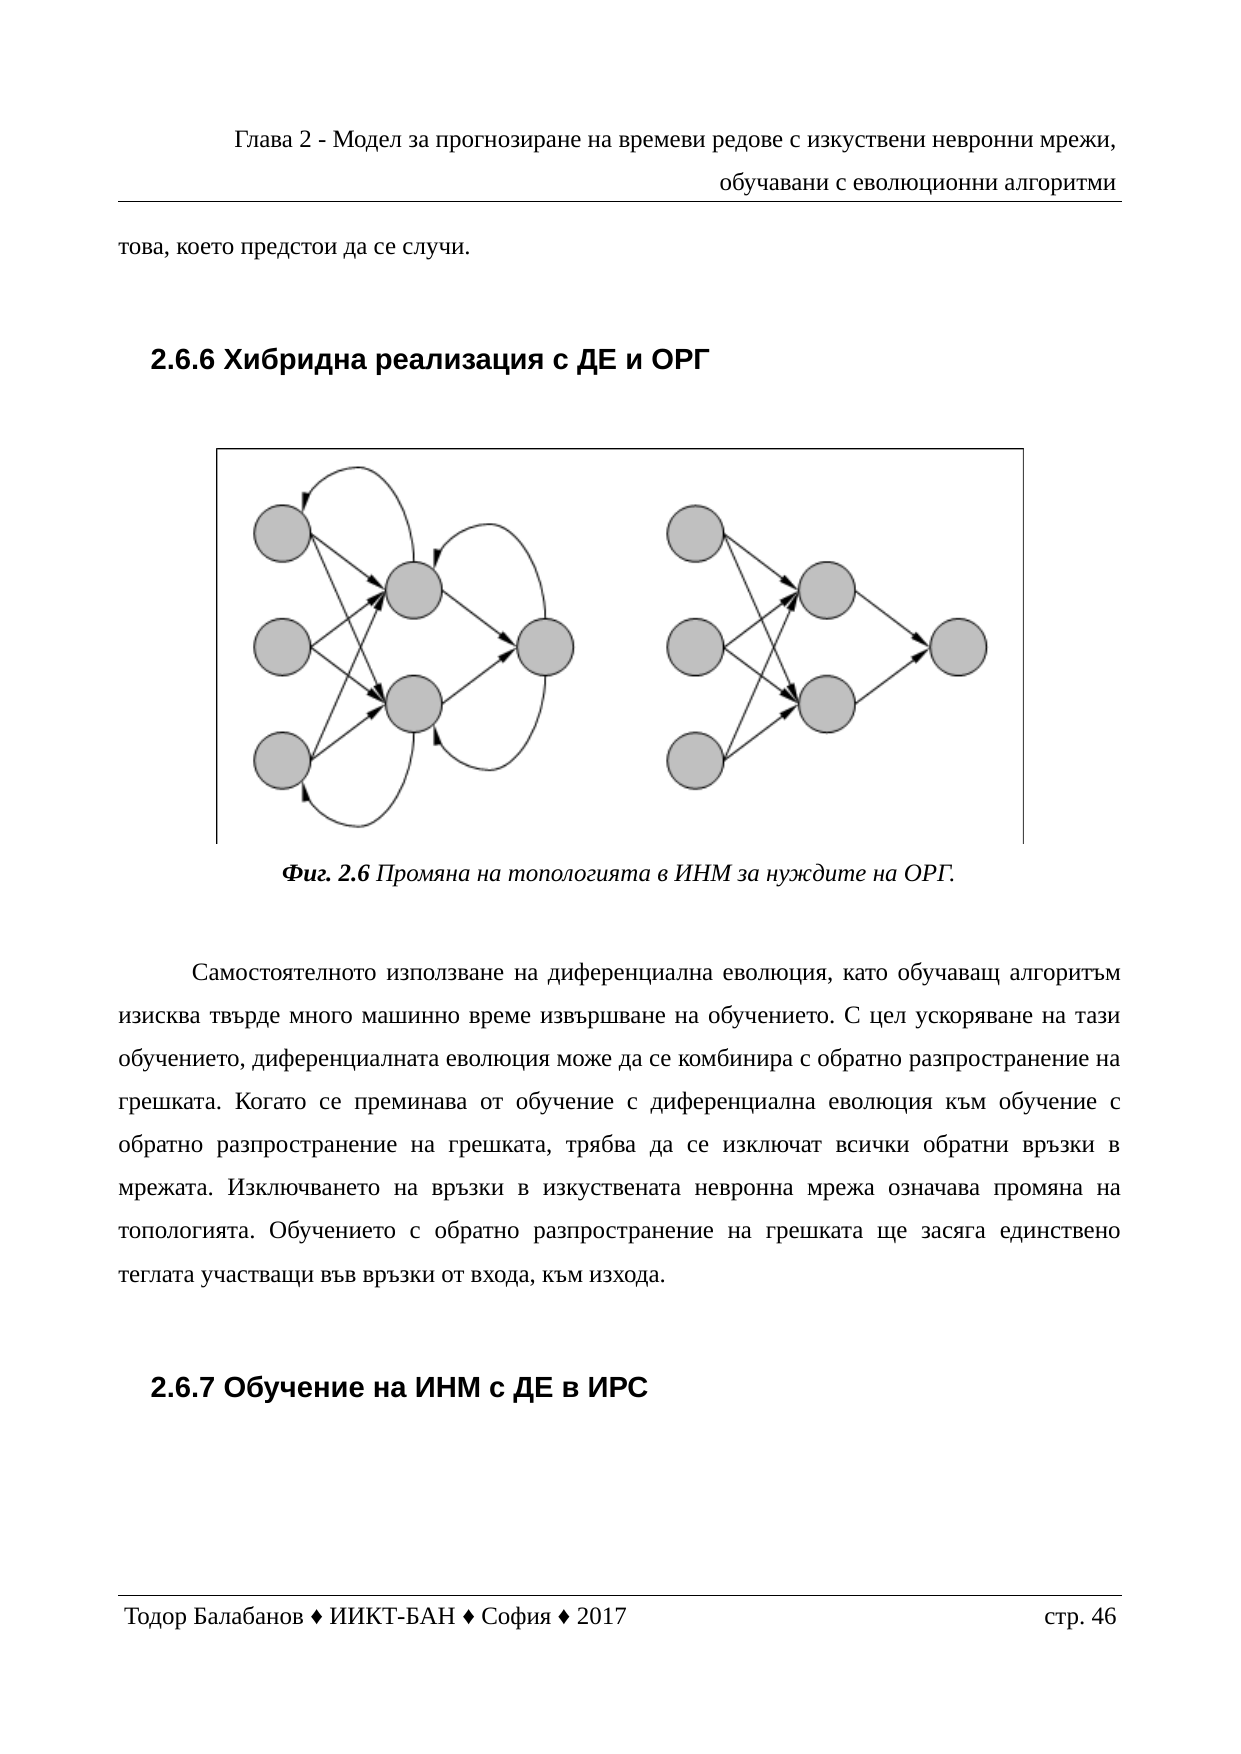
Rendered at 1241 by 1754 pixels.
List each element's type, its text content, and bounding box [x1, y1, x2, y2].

subtitle 2.6.6 Хибридна реализация с ДЕ и ОРГ [118, 342, 1122, 376]
subtitle 2.6.7 Обучение на ИНМ с ДЕ в ИРС [118, 1370, 1122, 1403]
text Самостоятелното използване на диференциална еволюция, като обучаващ алгоритъм изисква твърде много машинно време извършване на обучението. С цел ускоряване на тази обучението, диференциалната еволюция може да се комбинира с обратно разпространение на грешката. Когато се преминава от обучение с диференциална еволюция към обучение с обратно разпространение на грешката, трябва да се изключат всички обратни връзки в мрежата. Изключването на връзки в изкуствената невронна мрежа означава промяна на топологията. Обучението с обратно разпространение на грешката ще засяга единствено теглата участващи във връзки от входа, към изхода. [118, 957, 1122, 1287]
text Фиг. 2.6 Промяна на топологията в ИНМ за нуждите на ОРГ. [118, 461, 1122, 887]
text това, което предстои да се случи. [118, 231, 1122, 260]
